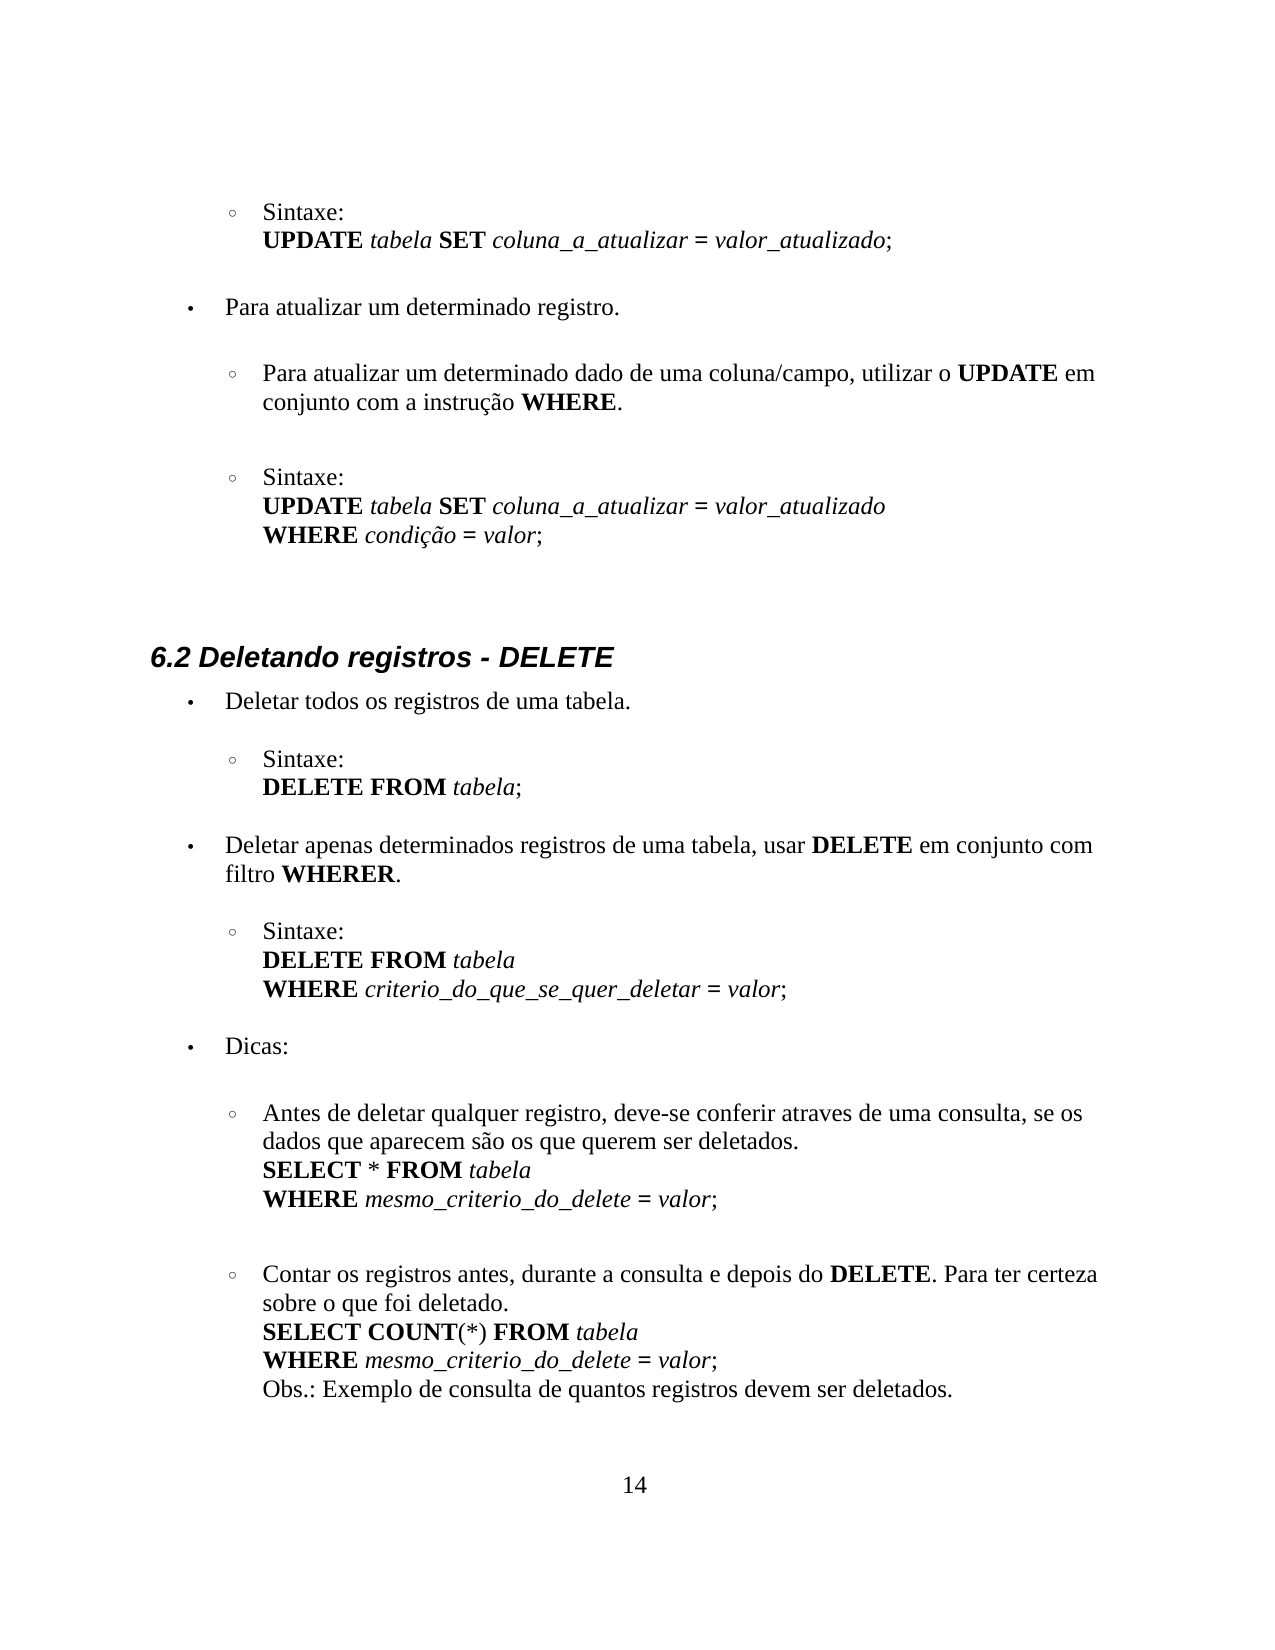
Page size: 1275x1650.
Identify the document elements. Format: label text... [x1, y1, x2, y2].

list Deletar todos os registros de uma tabela. [187, 686, 1125, 744]
list [225, 150, 1125, 179]
list Dicas: [187, 1031, 1125, 1089]
list Antes de deletar qualquer registro, deve-se conferir atraves de uma consulta, se os dados que aparecem são os que querem ser deletados. SELECT * FROM tabela WHERE mesmo_criterio_do_delete = valor; [225, 1098, 1125, 1241]
list Sintaxe: DELETE FROM tabela WHERE criterio_do_que_se_quer_deletar = valor; [225, 916, 1125, 1031]
list Para atualizar um determinado registro. [187, 292, 1125, 349]
list Sintaxe: DELETE FROM tabela; [225, 744, 1125, 830]
list Contar os registros antes, durante a consulta e depois do DELETE. Para ter certeza sobre o que foi deletado. SELECT COUNT(*) FROM tabela WHERE mesmo_criterio_do_delete = valor; Obs.: Exemplo de consulta de quantos registros devem ser deletados. [225, 1259, 1125, 1432]
subtitle 6.2 Deletando registros - DELETE [150, 640, 1125, 674]
list Sintaxe: UPDATE tabela SET coluna_a_atualizar = valor_atualizado; [225, 197, 1125, 283]
list Sintaxe: UPDATE tabela SET coluna_a_atualizar = valor_atualizado WHERE condição = valor; [225, 462, 1125, 577]
list Deletar apenas determinados registros de uma tabela, usar DELETE em conjunto com filtro WHERER. [187, 830, 1125, 916]
list Para atualizar um determinado dado de uma coluna/campo, utilizar o UPDATE em conjunto com a instrução WHERE. [225, 358, 1125, 444]
